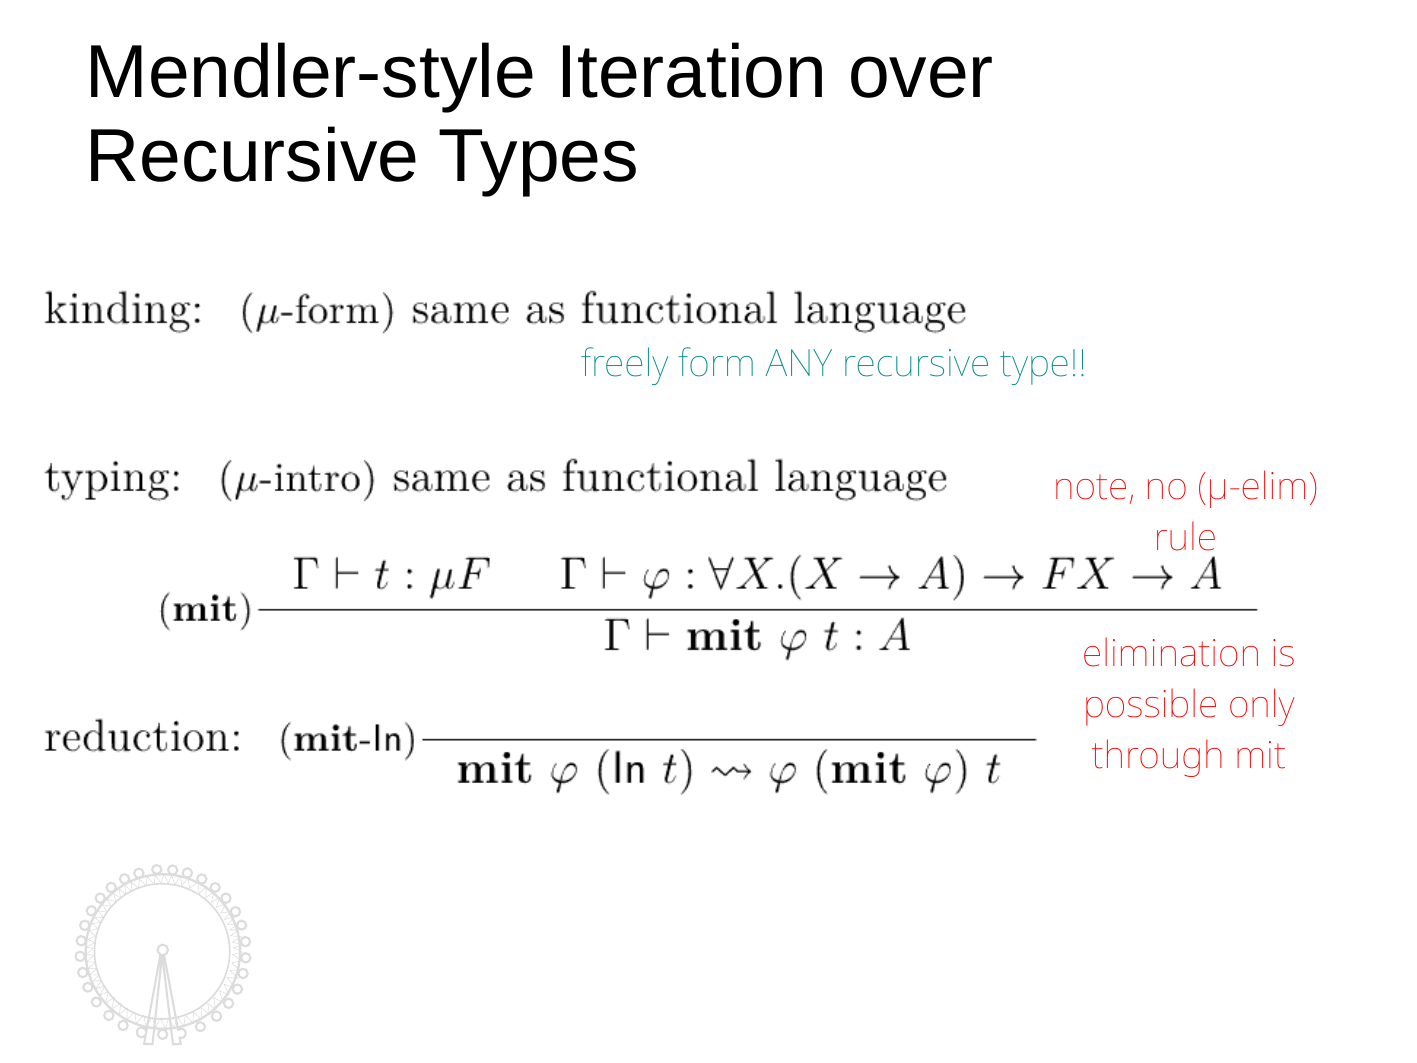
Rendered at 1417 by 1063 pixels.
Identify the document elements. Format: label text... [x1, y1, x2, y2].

title Mendler-style Iteration over Recursive Types [70, 21, 1346, 216]
text_box note, no (μ-elim) rule [1004, 452, 1367, 506]
text_box freely form ANY recursive type!! [485, 329, 1182, 394]
picture [36, 275, 1266, 802]
text_box elimination is possible only through mit [1008, 618, 1370, 719]
